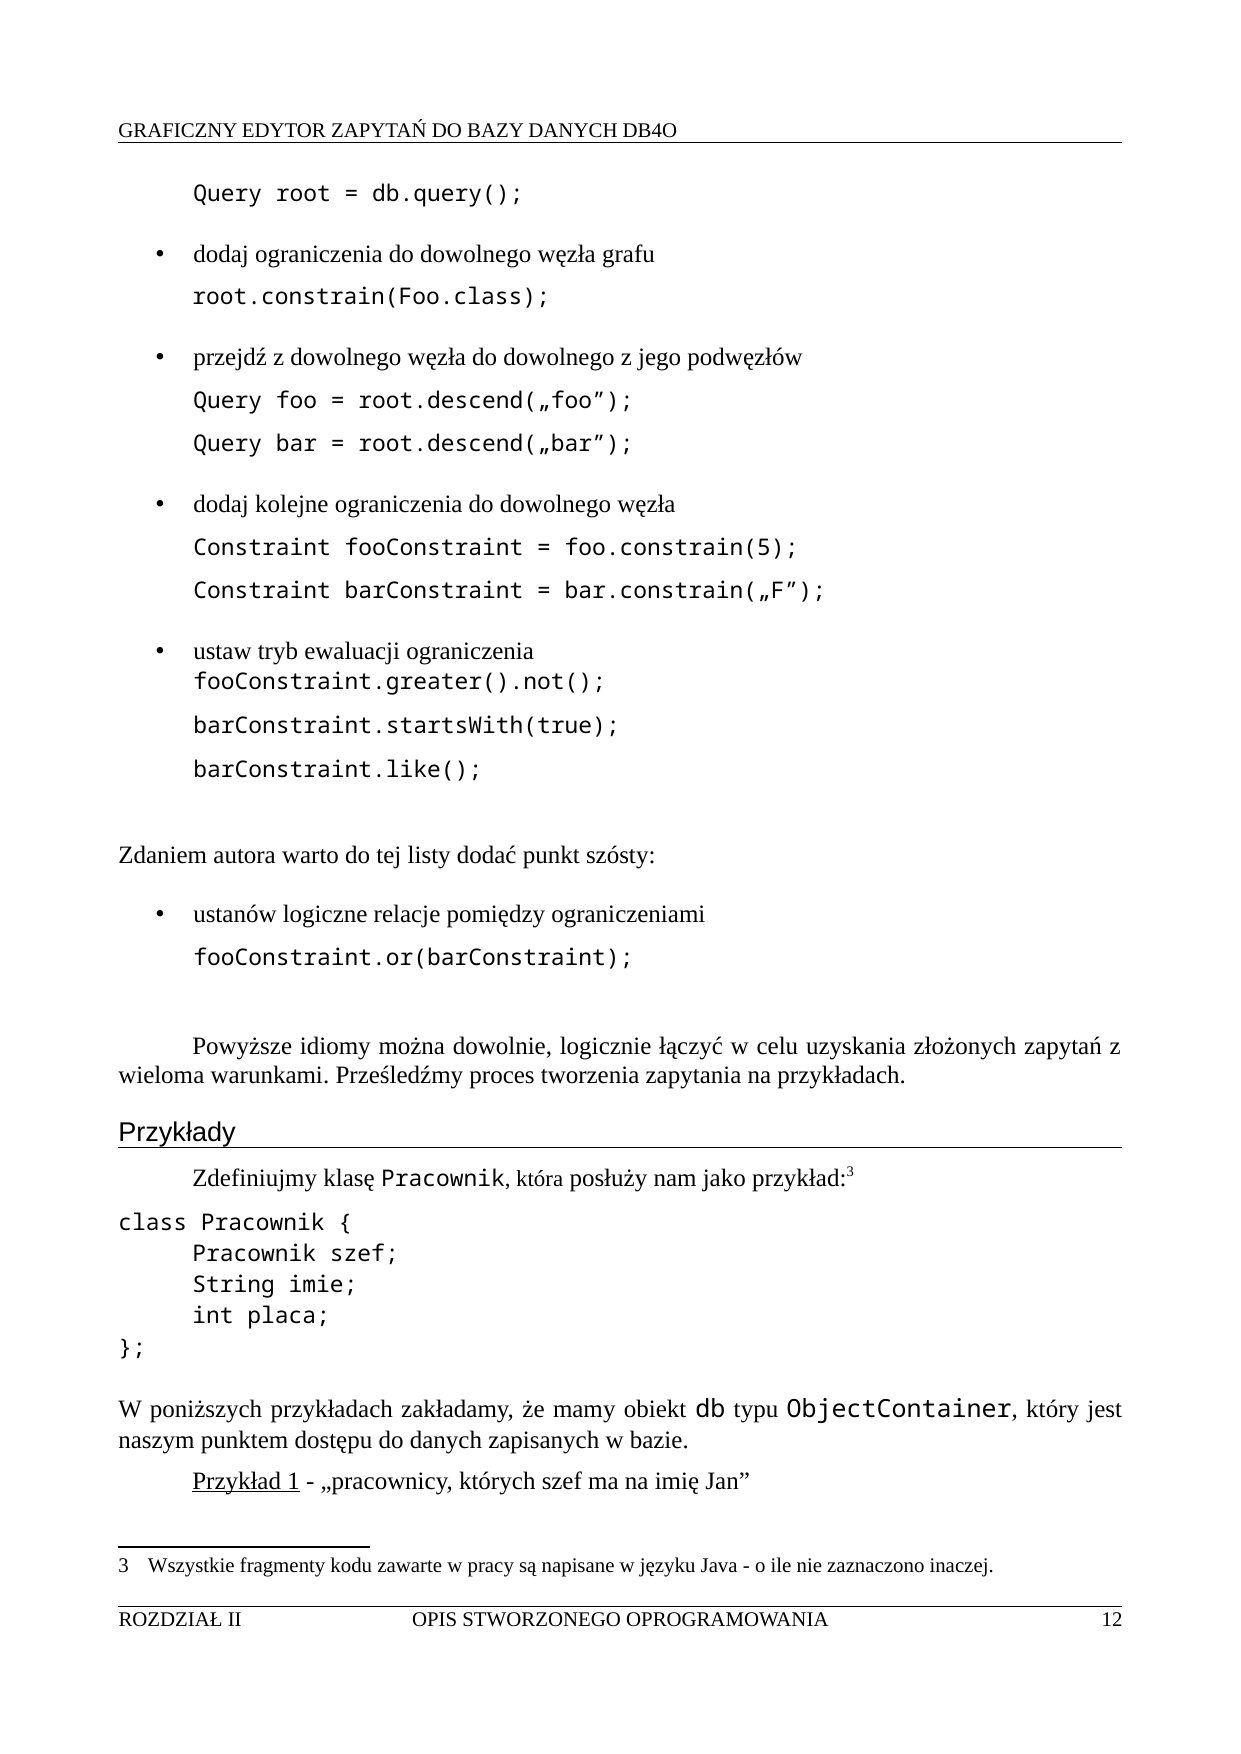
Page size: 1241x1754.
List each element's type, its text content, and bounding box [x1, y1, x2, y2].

text String imie; [118, 1268, 1122, 1299]
text Zdefiniujmy klasę Pracownik, która posłuży nam jako przykład: [118, 1162, 1122, 1193]
list dodaj kolejne ograniczenia do dowolnego węzła [156, 489, 1122, 518]
text Pracownik szef; [118, 1237, 1122, 1268]
list dodaj ograniczenia do dowolnego węzła grafu [156, 239, 1122, 268]
list Query root = db.query(); [156, 177, 1122, 208]
list barConstraint.like(); [156, 752, 1122, 784]
list Constraint fooConstraint = foo.constrain(5); [156, 531, 1122, 562]
list ustaw tryb ewaluacji ograniczenia fooConstraint.greater().not(); [156, 636, 1122, 696]
text Powyższe idiomy można dowolnie, logicznie łączyć w celu uzyskania złożonych zapytań z wieloma warunkami. Prześledźmy proces tworzenia zapytania na przykładach. [118, 1031, 1122, 1088]
list Query foo = root.descend(„foo”); [156, 383, 1122, 415]
list Query bar = root.descend(„bar”); [156, 427, 1122, 458]
text root.constrain(Foo.class); [118, 280, 1122, 312]
list barConstraint.startsWith(true); [156, 709, 1122, 740]
list Constraint barConstraint = bar.constrain(„F”); [156, 574, 1122, 606]
text W poniższych przykładach zakładamy, że mamy obiekt db typu ObjectContainer, który jest naszym punktem dostępu do danych zapisanych w bazie. [118, 1391, 1122, 1453]
list ustanów logiczne relacje pomiędzy ograniczeniami [156, 899, 1122, 928]
text Wszystkie fragmenty kodu zawarte w pracy są napisane w języku Java - o ile nie zaznaczono inaczej. [118, 1553, 1122, 1577]
text int placa; [118, 1299, 1122, 1331]
text Przykład 1 - „pracownicy, których szef ma na imię Jan” [118, 1466, 1122, 1495]
subtitle Przykłady [118, 1116, 1122, 1147]
text class Pracownik { [118, 1206, 1122, 1237]
list fooConstraint.or(barConstraint); [156, 941, 1122, 972]
text }; [118, 1331, 1122, 1362]
text Zdaniem autora warto do tej listy dodać punkt szósty: [118, 840, 1122, 869]
list przejdź z dowolnego węzła do dowolnego z jego podwęzłów [156, 342, 1122, 371]
